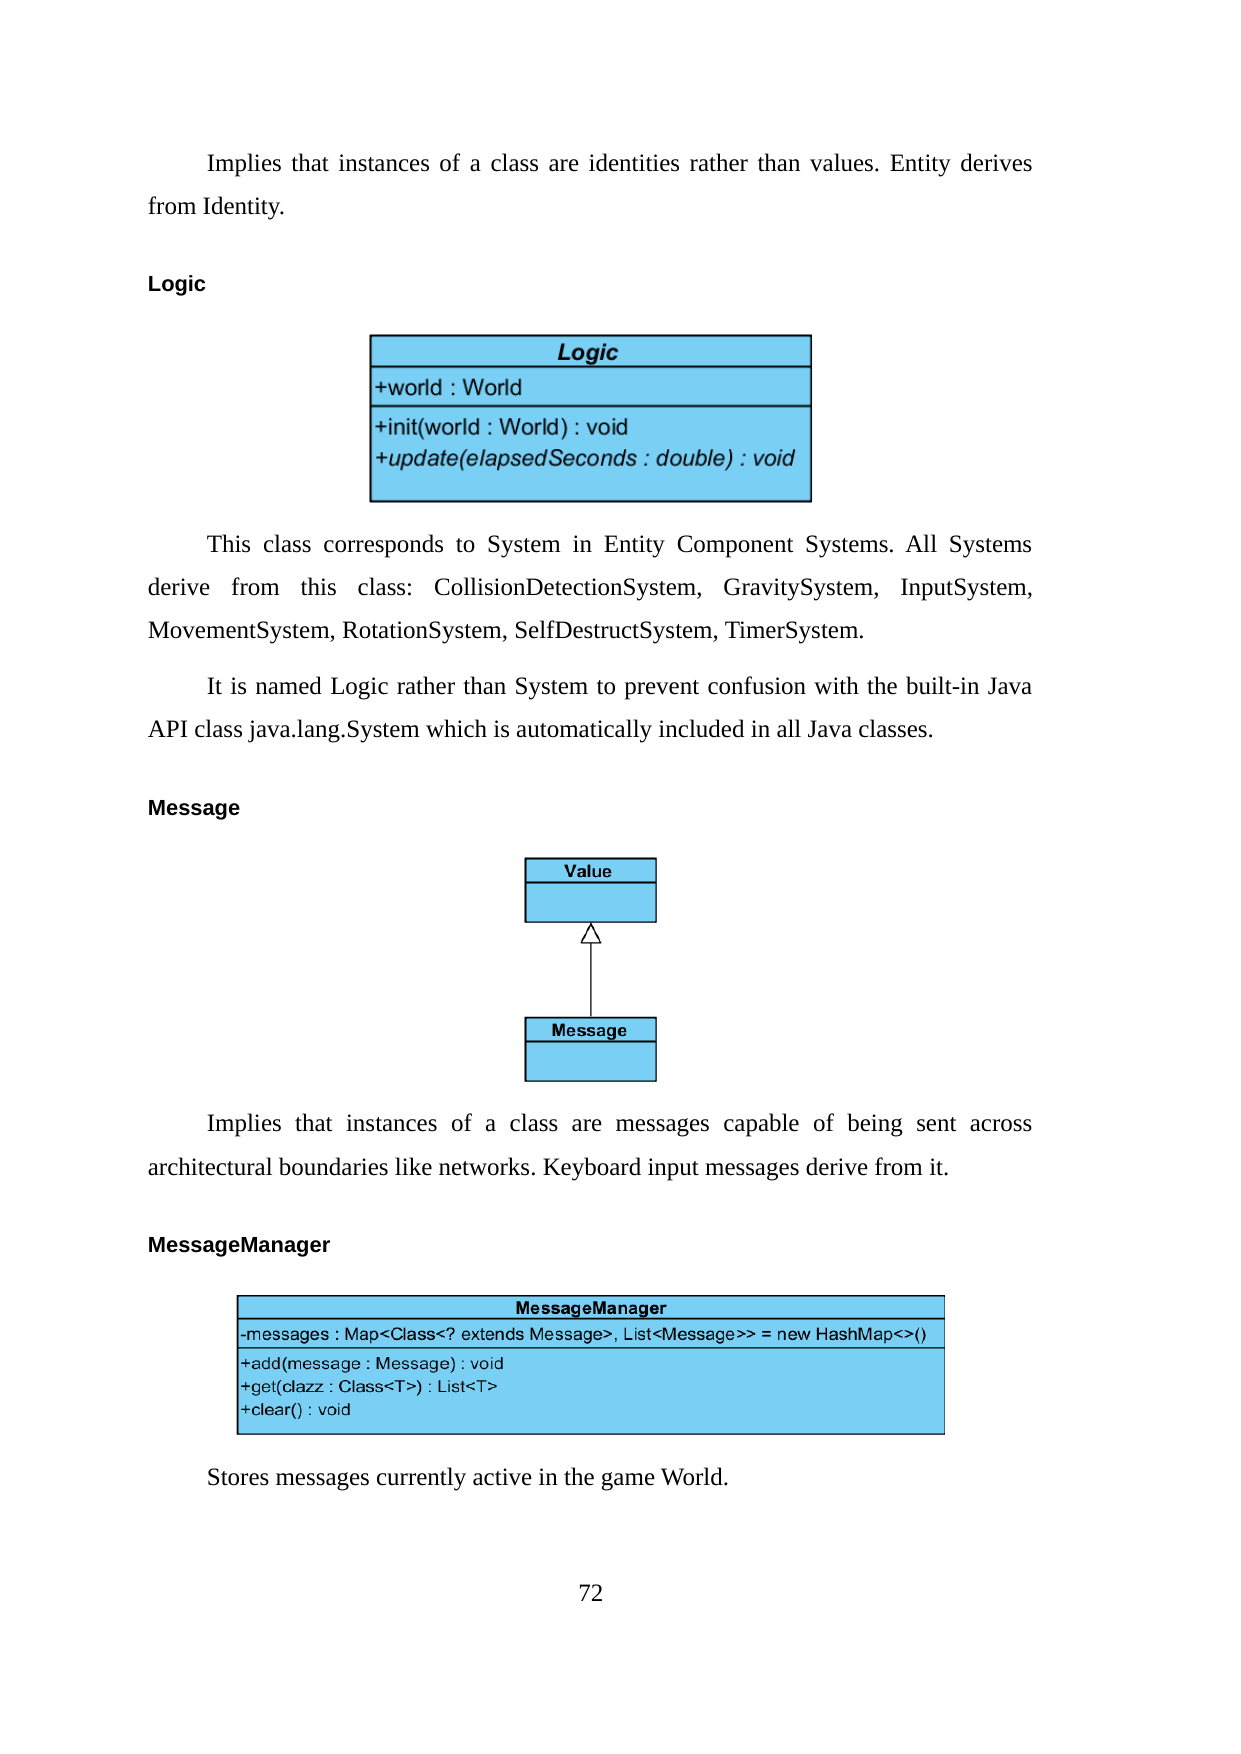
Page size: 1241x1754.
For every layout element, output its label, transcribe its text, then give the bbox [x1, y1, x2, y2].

subtitle Logic [148, 271, 1033, 297]
picture [369, 334, 813, 503]
text Implies that instances of a class are messages capable of being sent across architectural boundaries like networks. Keyboard input messages derive from it. [148, 1108, 1033, 1180]
text Stores messages currently active in the game World. [148, 1462, 1033, 1491]
text This class corresponds to System in Entity Component Systems. All Systems derive from this class: CollisionDetectionSystem, GravitySystem, InputSystem, MovementSystem, RotationSystem, SelfDestructSystem, TimerSystem. [148, 529, 1033, 644]
subtitle MessageManager [148, 1232, 1033, 1257]
picture [524, 857, 657, 1082]
text It is named Logic rather than System to prevent confusion with the built-in Java API class java.lang.System which is automatically included in all Java classes. [148, 671, 1033, 743]
subtitle Message [148, 795, 1033, 820]
text Implies that instances of a class are identities rather than values. Entity derives from Identity. [148, 148, 1033, 219]
picture [236, 1295, 945, 1435]
